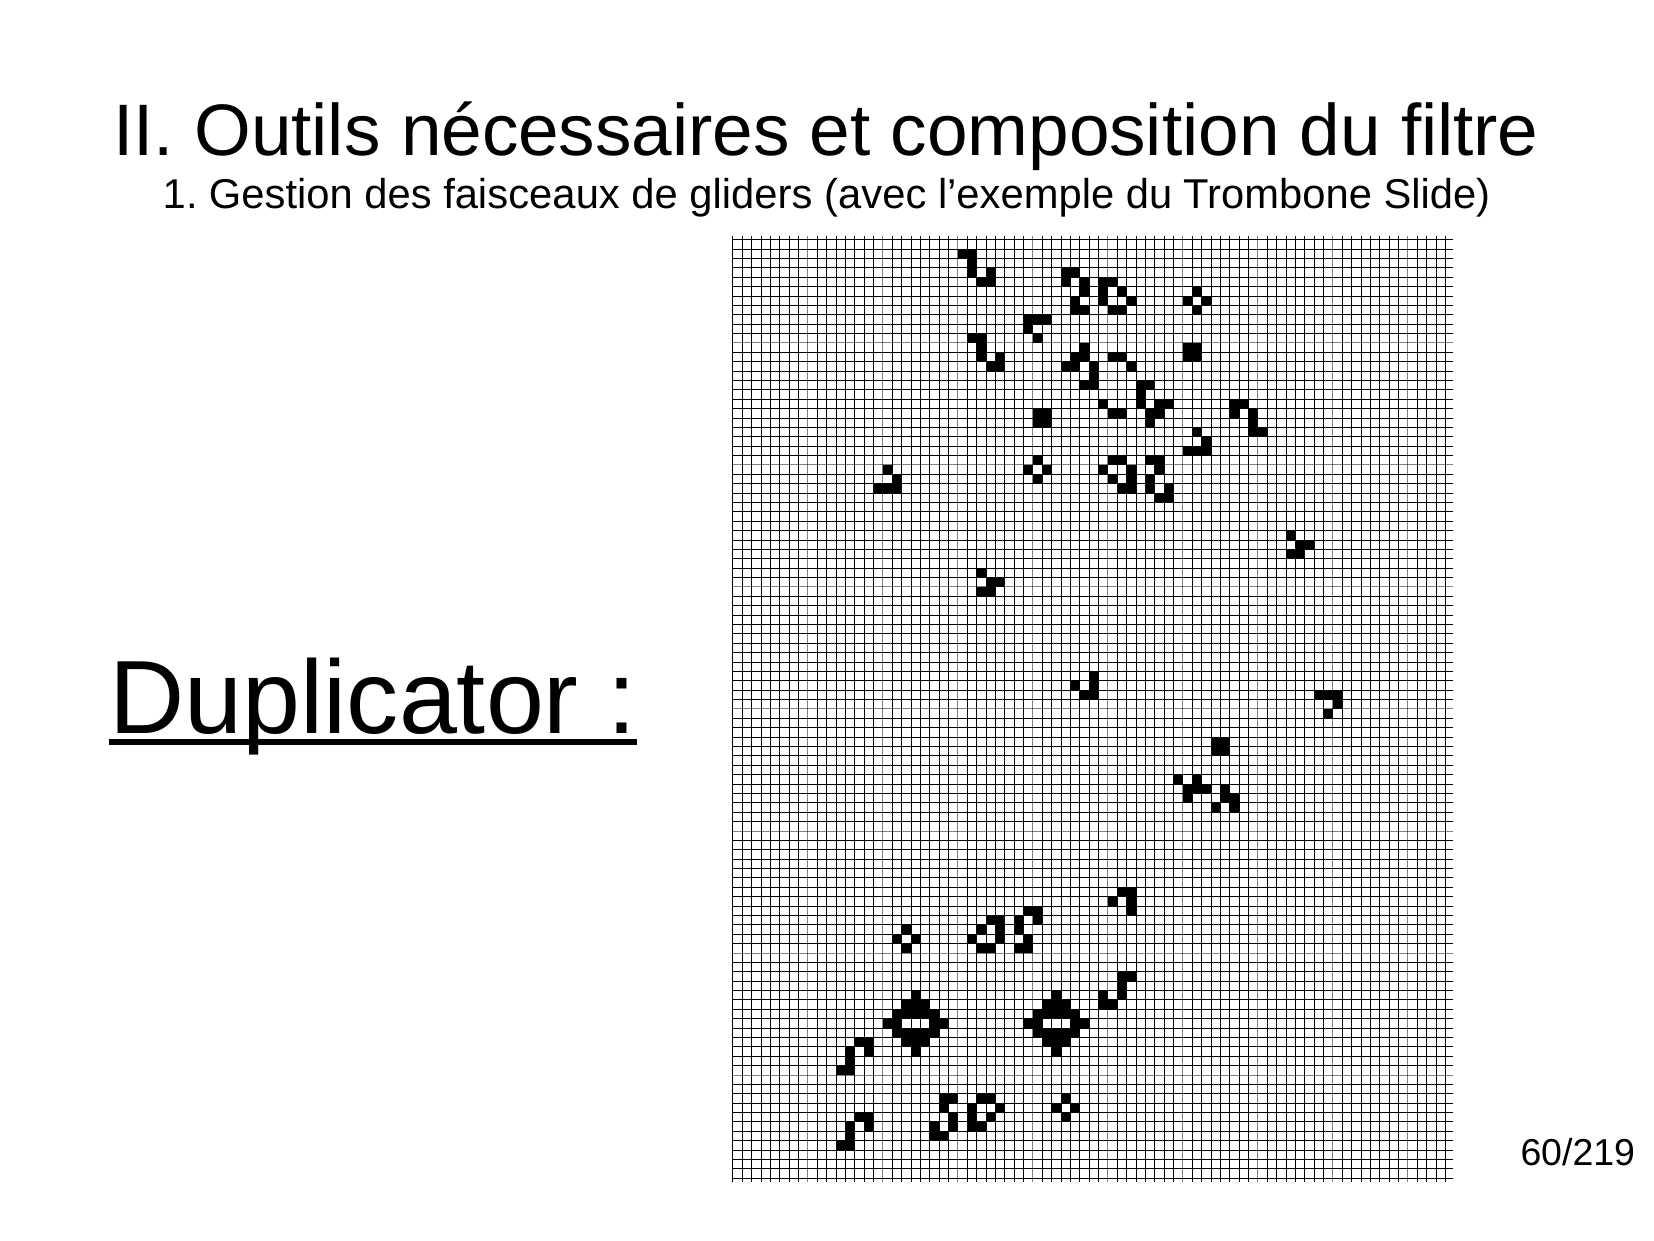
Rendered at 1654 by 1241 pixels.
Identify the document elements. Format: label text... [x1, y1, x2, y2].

text_box Duplicator : [94, 631, 652, 763]
title II. Outils nécessaires et composition du filtre 1. Gestion des faisceaux de gliders (avec l’exemple du Trombone Slide) [82, 49, 1571, 257]
text_box <number>/219 [1505, 1124, 1654, 1182]
picture [732, 236, 1453, 1182]
